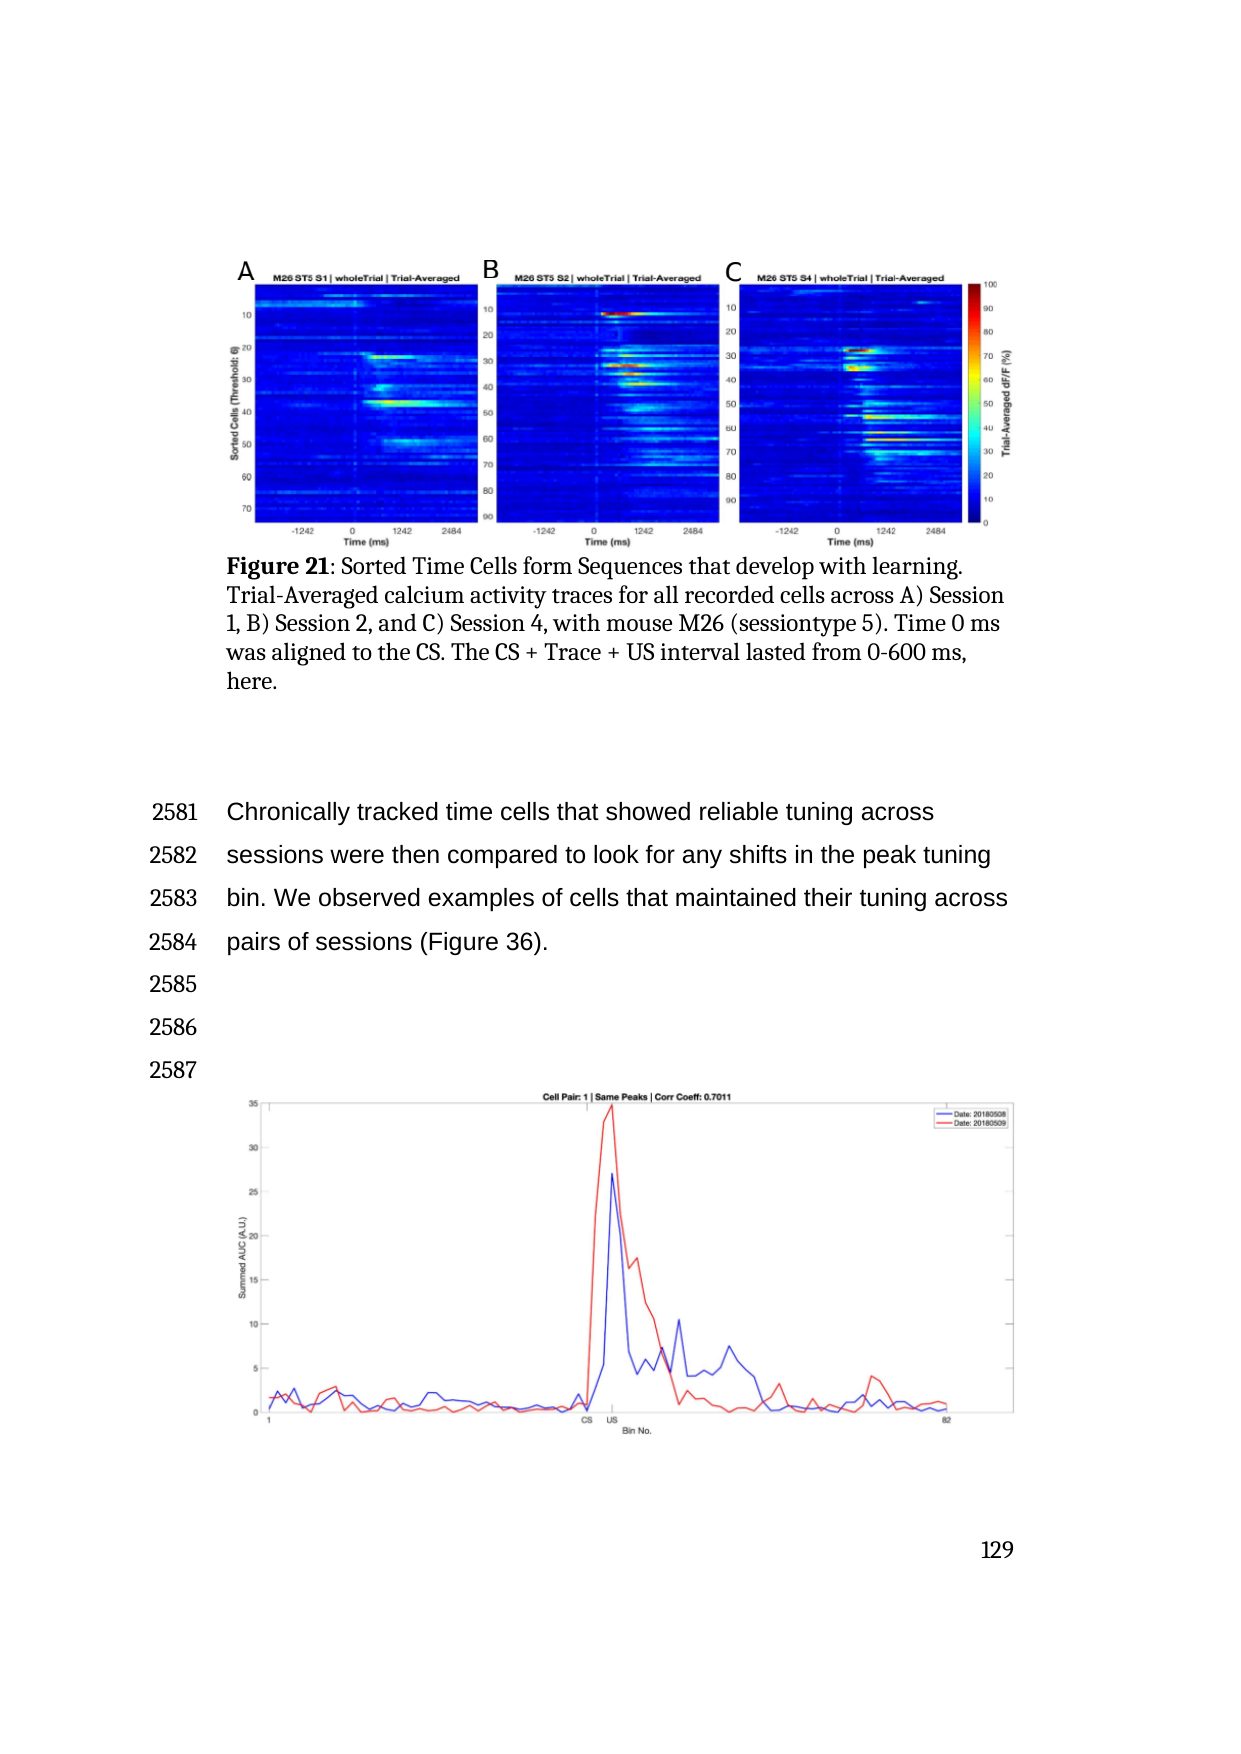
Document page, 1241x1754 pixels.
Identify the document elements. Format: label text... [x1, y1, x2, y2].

picture [234, 1089, 1022, 1435]
picture [226, 260, 1014, 552]
text Chronically tracked time cells that showed reliable tuning across sessions were then compared to look for any shifts in the peak tuning bin. We observed examples of cells that maintained their tuning across pairs of sessions (Figure 36). [226, 797, 1014, 955]
text Figure 35: Sorted Time Cells form Sequences that develop with learning. Trial-Averaged calcium activity traces for all recorded cells across A) Session 1, B) Session 2, and C) Session 4, with mouse M26 (sessiontype 5). Time 0 ms was aligned to the CS. The CS + Trace + US interval lasted from 0-600 ms, here. [226, 552, 1014, 696]
